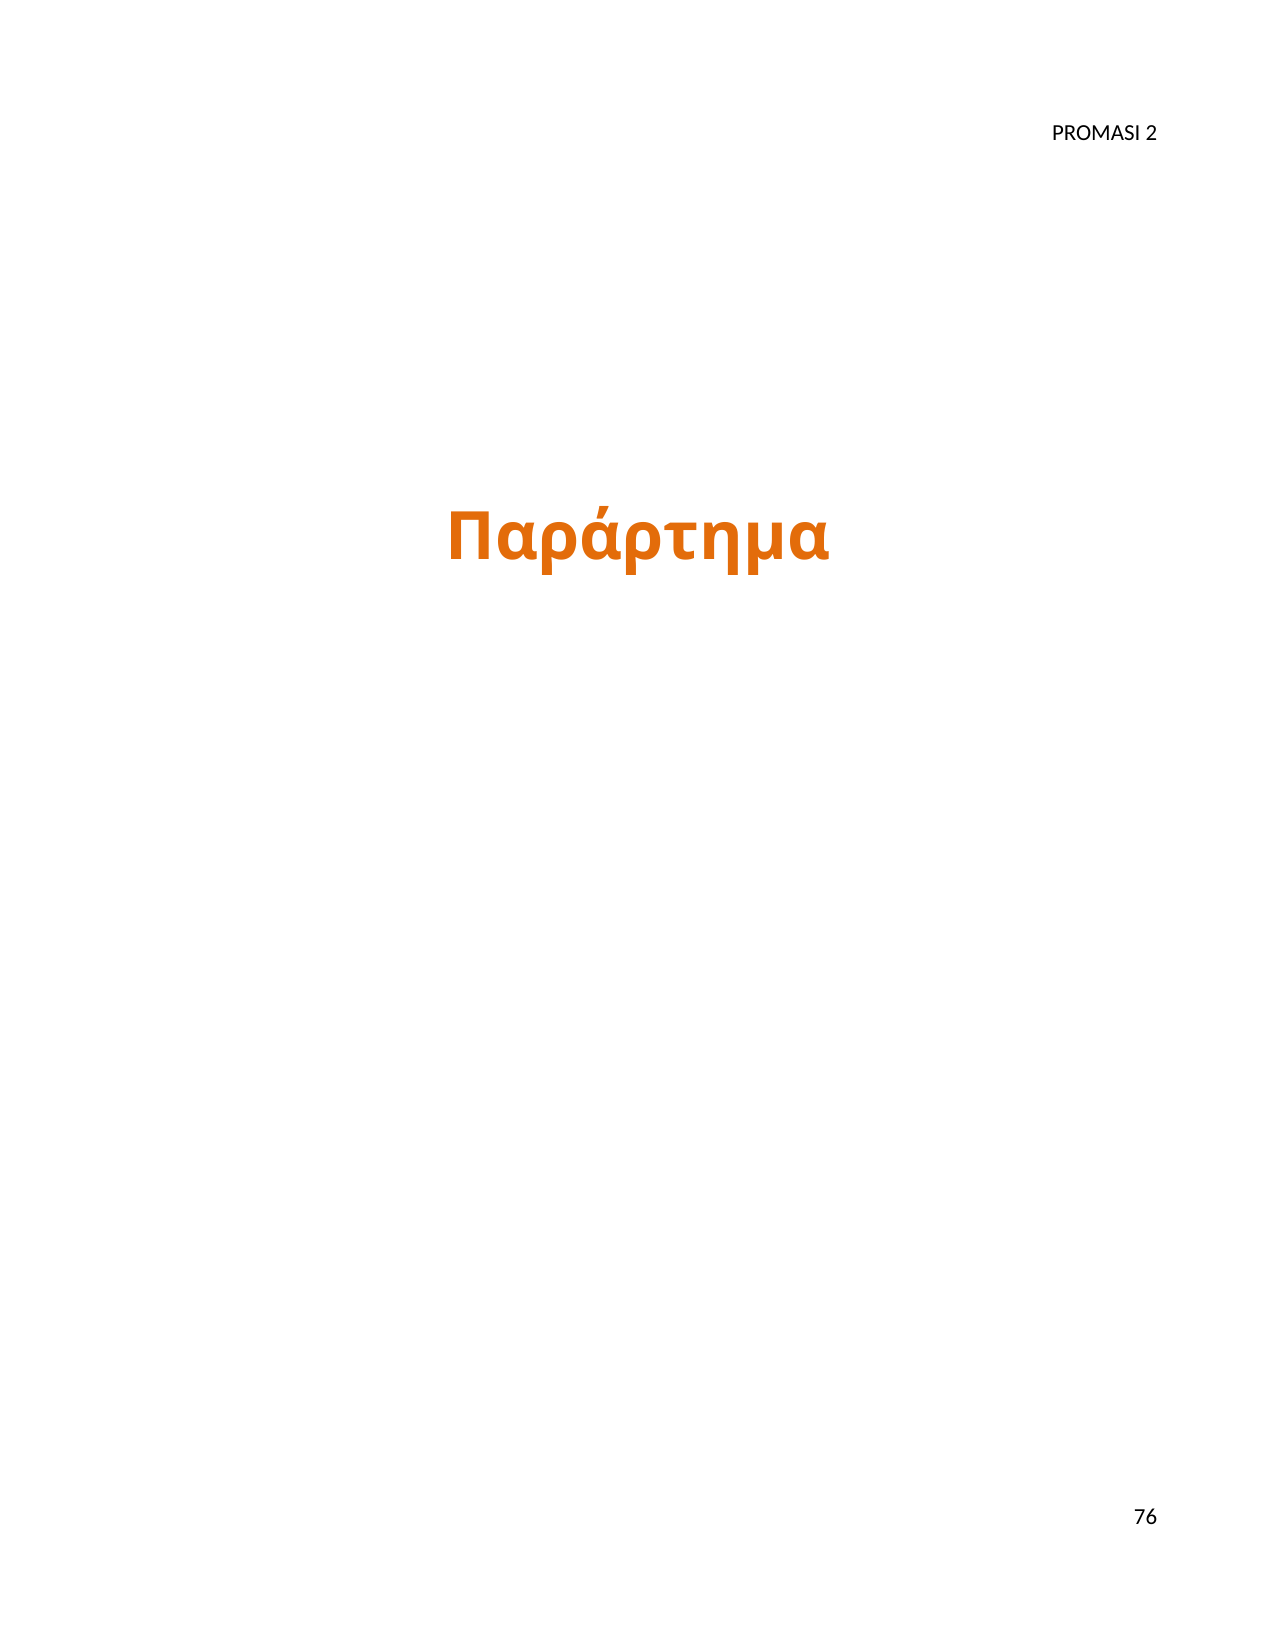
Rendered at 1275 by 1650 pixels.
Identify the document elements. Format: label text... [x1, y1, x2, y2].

subtitle Παράρτημα [118, 488, 1157, 579]
